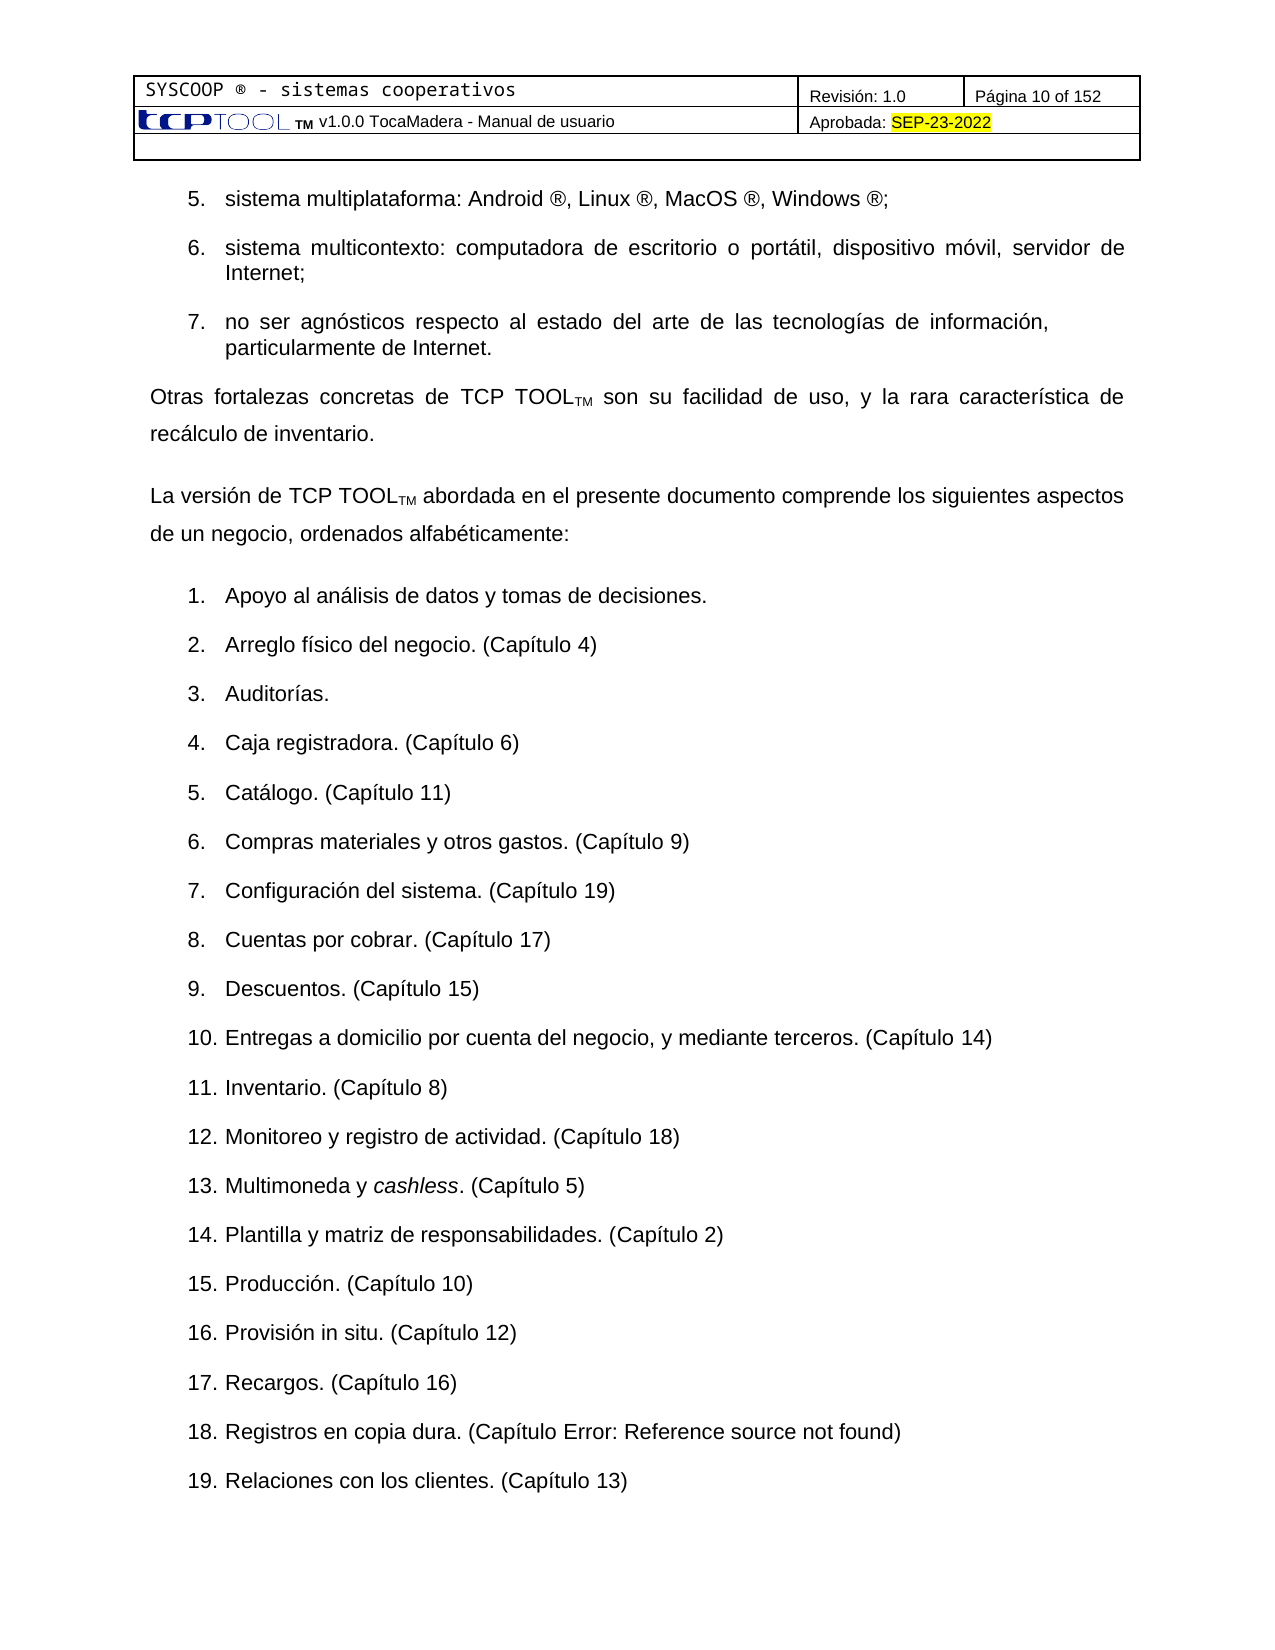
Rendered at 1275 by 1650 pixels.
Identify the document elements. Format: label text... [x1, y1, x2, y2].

list Producción. (Capítulo 10) [187, 1271, 1050, 1296]
text Otras fortalezas concretas de TCP TOOLTM son su facilidad de uso, y la rara característica de recálculo de inventario. [150, 383, 1125, 447]
list Multimoneda y cashless. (Capítulo 5) [187, 1173, 1050, 1198]
list Auditorías. [187, 681, 1050, 706]
list Plantilla y matriz de responsabilidades. (Capítulo 2) [187, 1222, 1050, 1247]
list Cuentas por cobrar. (Capítulo 17) [187, 927, 1050, 952]
list Compras materiales y otros gastos. (Capítulo 9) [187, 828, 1125, 854]
list Entregas a domicilio por cuenta del negocio, y mediante terceros. (Capítulo 14) [187, 1025, 1050, 1050]
list sistema multicontexto: computadora de escritorio o portátil, dispositivo móvil, servidor de Internet; [187, 235, 1125, 285]
picture [138, 110, 290, 130]
list Descuentos. (Capítulo 15) [187, 976, 1050, 1001]
list Configuración del sistema. (Capítulo 19) [187, 878, 1050, 903]
list Relaciones con los clientes. (Capítulo 13) [187, 1468, 1050, 1493]
list Inventario. (Capítulo 8) [187, 1074, 1050, 1099]
list Registros en copia dura. (Capítulo Error: Reference source not found) [187, 1418, 1050, 1444]
list Catálogo. (Capítulo 11) [187, 779, 1050, 804]
list no ser agnósticos respecto al estado del arte de las tecnologías de información, particularmente de Internet. [187, 309, 1050, 359]
list Provisión in situ. (Capítulo 12) [187, 1320, 1125, 1345]
list sistema multiplataforma: Android ®, Linux ®, MacOS ®, Windows ®; [187, 186, 1125, 211]
list Arreglo físico del negocio. (Capítulo 4) [187, 632, 1050, 657]
list Apoyo al análisis de datos y tomas de decisiones. [187, 583, 1050, 608]
text La versión de TCP TOOLTM abordada en el presente documento comprende los siguientes aspectos de un negocio, ordenados alfabéticamente: [150, 483, 1125, 546]
list Caja registradora. (Capítulo 6) [187, 730, 1050, 755]
list Recargos. (Capítulo 16) [187, 1369, 1050, 1394]
list Monitoreo y registro de actividad. (Capítulo 18) [187, 1123, 1050, 1149]
